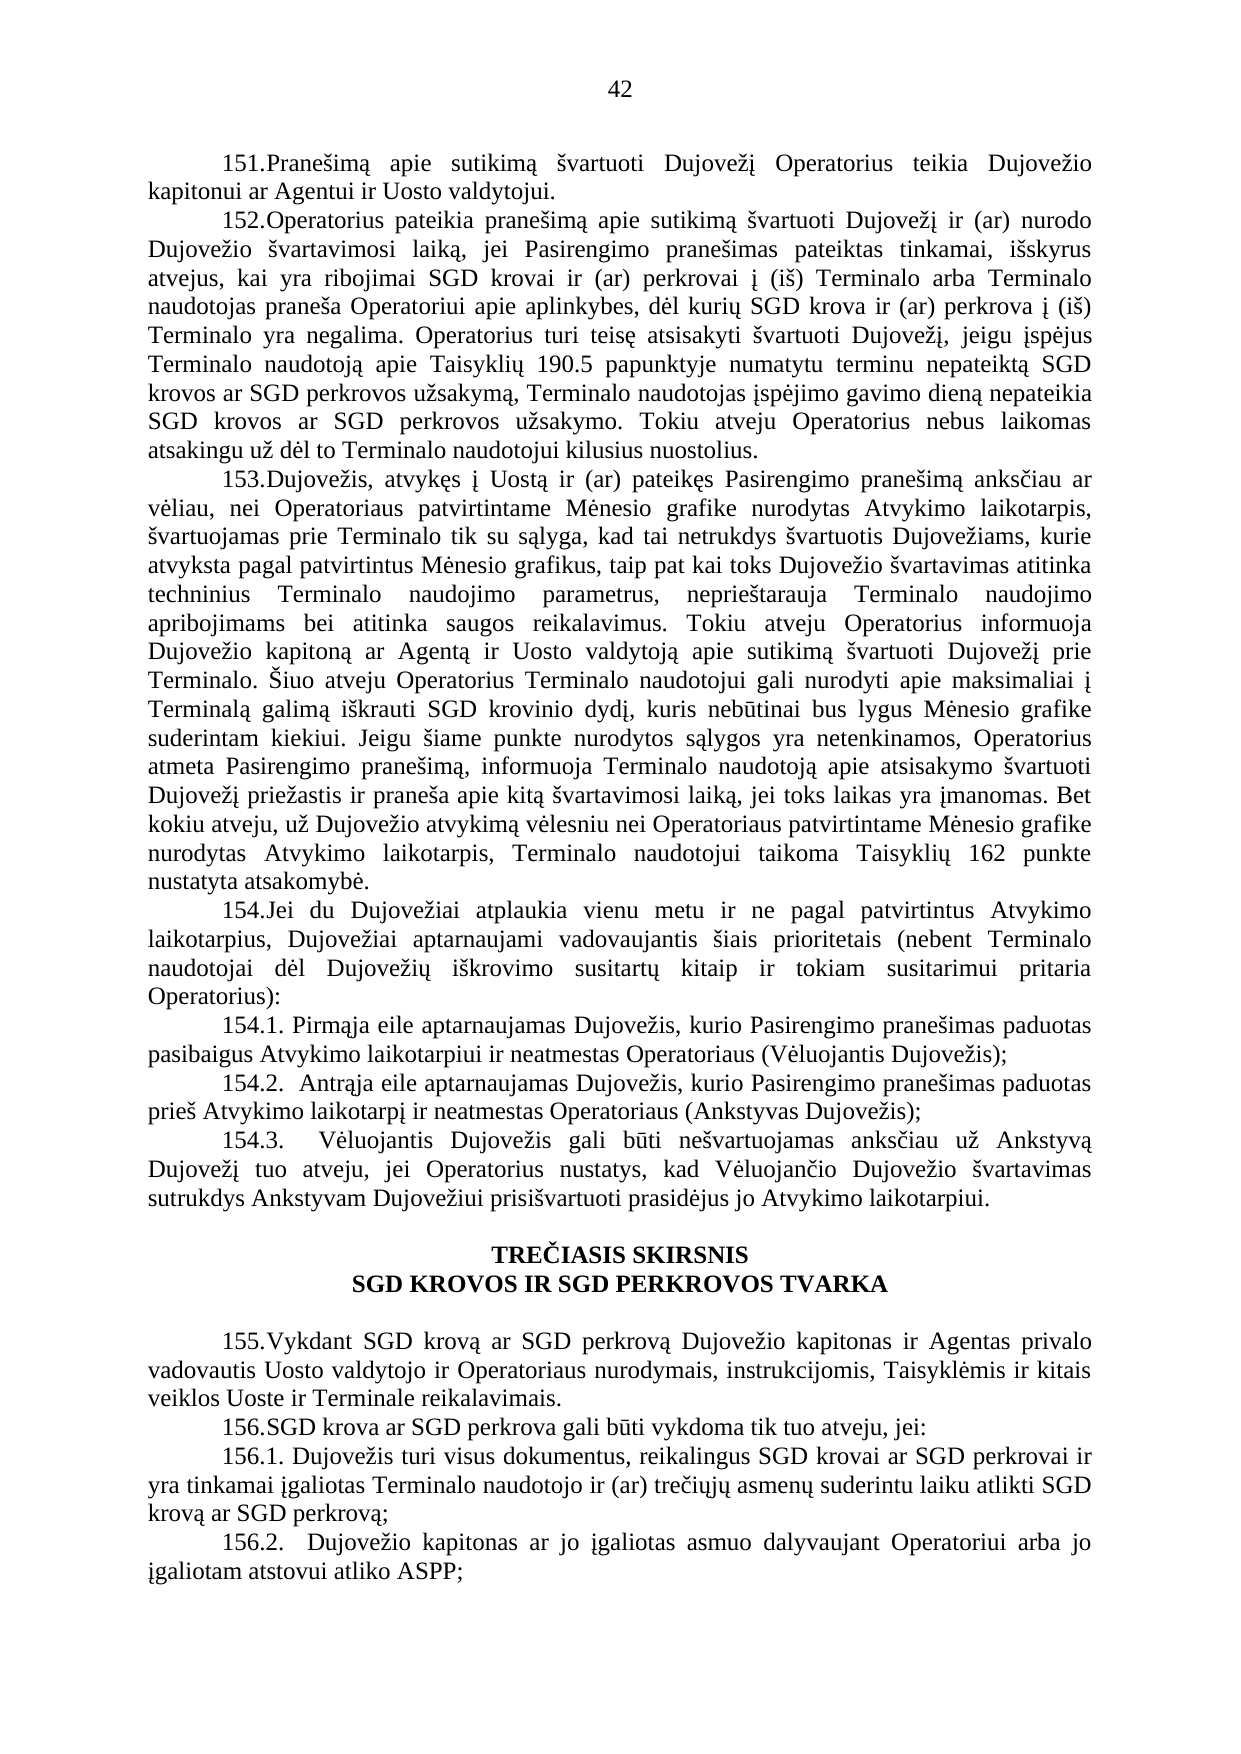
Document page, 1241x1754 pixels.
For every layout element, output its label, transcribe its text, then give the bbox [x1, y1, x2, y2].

text 156. SGD krova ar SGD perkrova gali būti vykdoma tik tuo atveju, jei: [148, 1412, 1092, 1441]
text 154.1. Pirmąja eile aptarnaujamas Dujovežis, kurio Pasirengimo pranešimas paduotas pasibaigus Atvykimo laikotarpiui ir neatmestas Operatoriaus (Vėluojantis Dujovežis); [148, 1010, 1092, 1068]
text 153. Dujovežis, atvykęs į Uostą ir (ar) pateikęs Pasirengimo pranešimą anksčiau ar vėliau, nei Operatoriaus patvirtintame Mėnesio grafike nurodytas Atvykimo laikotarpis, švartuojamas prie Terminalo tik su sąlyga, kad tai netrukdys švartuotis Dujovežiams, kurie atvyksta pagal patvirtintus Mėnesio grafikus, taip pat kai toks Dujovežio švartavimas atitinka techninius Terminalo naudojimo parametrus, neprieštarauja Terminalo naudojimo apribojimams bei atitinka saugos reikalavimus. Tokiu atveju Operatorius informuoja Dujovežio kapitoną ar Agentą ir Uosto valdytoją apie sutikimą švartuoti Dujovežį prie Terminalo. Šiuo atveju Operatorius Terminalo naudotojui gali nurodyti apie maksimaliai į Terminalą galimą iškrauti SGD krovinio dydį, kuris nebūtinai bus lygus Mėnesio grafike suderintam kiekiui. Jeigu šiame punkte nurodytos sąlygos yra netenkinamos, Operatorius atmeta Pasirengimo pranešimą, informuoja Terminalo naudotoją apie atsisakymo švartuoti Dujovežį priežastis ir praneša apie kitą švartavimosi laiką, jei toks laikas yra įmanomas. Bet kokiu atveju, už Dujovežio atvykimą vėlesniu nei Operatoriaus patvirtintame Mėnesio grafike nurodytas Atvykimo laikotarpis, Terminalo naudotojui taikoma Taisyklių 162 punkte nustatyta atsakomybė. [148, 464, 1092, 895]
text 151. Pranešimą apie sutikimą švartuoti Dujovežį Operatorius teikia Dujovežio kapitonui ar Agentui ir Uosto valdytojui. [148, 148, 1092, 205]
text 156.2. Dujovežio kapitonas ar jo įgaliotas asmuo dalyvaujant Operatoriui arba jo įgaliotam atstovui atliko ASPP; [148, 1527, 1092, 1585]
text 152. Operatorius pateikia pranešimą apie sutikimą švartuoti Dujovežį ir (ar) nurodo Dujovežio švartavimosi laiką, jei Pasirengimo pranešimas pateiktas tinkamai, išskyrus atvejus, kai yra ribojimai SGD krovai ir (ar) perkrovai į (iš) Terminalo arba Terminalo naudotojas praneša Operatoriui apie aplinkybes, dėl kurių SGD krova ir (ar) perkrova į (iš) Terminalo yra negalima. Operatorius turi teisę atsisakyti švartuoti Dujovežį, jeigu įspėjus Terminalo naudotoją apie Taisyklių 190.5 papunktyje numatytu terminu nepateiktą SGD krovos ar SGD perkrovos užsakymą, Terminalo naudotojas įspėjimo gavimo dieną nepateikia SGD krovos ar SGD perkrovos užsakymo. Tokiu atveju Operatorius nebus laikomas atsakingu už dėl to Terminalo naudotojui kilusius nuostolius. [148, 205, 1092, 464]
text 156.1. Dujovežis turi visus dokumentus, reikalingus SGD krovai ar SGD perkrovai ir yra tinkamai įgaliotas Terminalo naudotojo ir (ar) trečiųjų asmenų suderintu laiku atlikti SGD krovą ar SGD perkrovą; [148, 1441, 1092, 1527]
text 154.3. Vėluojantis Dujovežis gali būti nešvartuojamas anksčiau už Ankstyvą Dujovežį tuo atveju, jei Operatorius nustatys, kad Vėluojančio Dujovežio švartavimas sutrukdys Ankstyvam Dujovežiui prisišvartuoti prasidėjus jo Atvykimo laikotarpiui. [148, 1125, 1092, 1211]
text 155. Vykdant SGD krovą ar SGD perkrovą Dujovežio kapitonas ir Agentas privalo vadovautis Uosto valdytojo ir Operatoriaus nurodymais, instrukcijomis, Taisyklėmis ir kitais veiklos Uoste ir Terminale reikalavimais. [148, 1326, 1092, 1412]
subtitle SGD KROVOS IR SGD PERKROVOS TVARKA [148, 1269, 1092, 1298]
text 154.2. Antrąja eile aptarnaujamas Dujovežis, kurio Pasirengimo pranešimas paduotas prieš Atvykimo laikotarpį ir neatmestas Operatoriaus (Ankstyvas Dujovežis); [148, 1068, 1092, 1125]
text 154. Jei du Dujovežiai atplaukia vienu metu ir ne pagal patvirtintus Atvykimo laikotarpius, Dujovežiai aptarnaujami vadovaujantis šiais prioritetais (nebent Terminalo naudotojai dėl Dujovežių iškrovimo susitartų kitaip ir tokiam susitarimui pritaria Operatorius): [148, 895, 1092, 1010]
text TREČIASIS SKIRSNIS [148, 1240, 1092, 1269]
